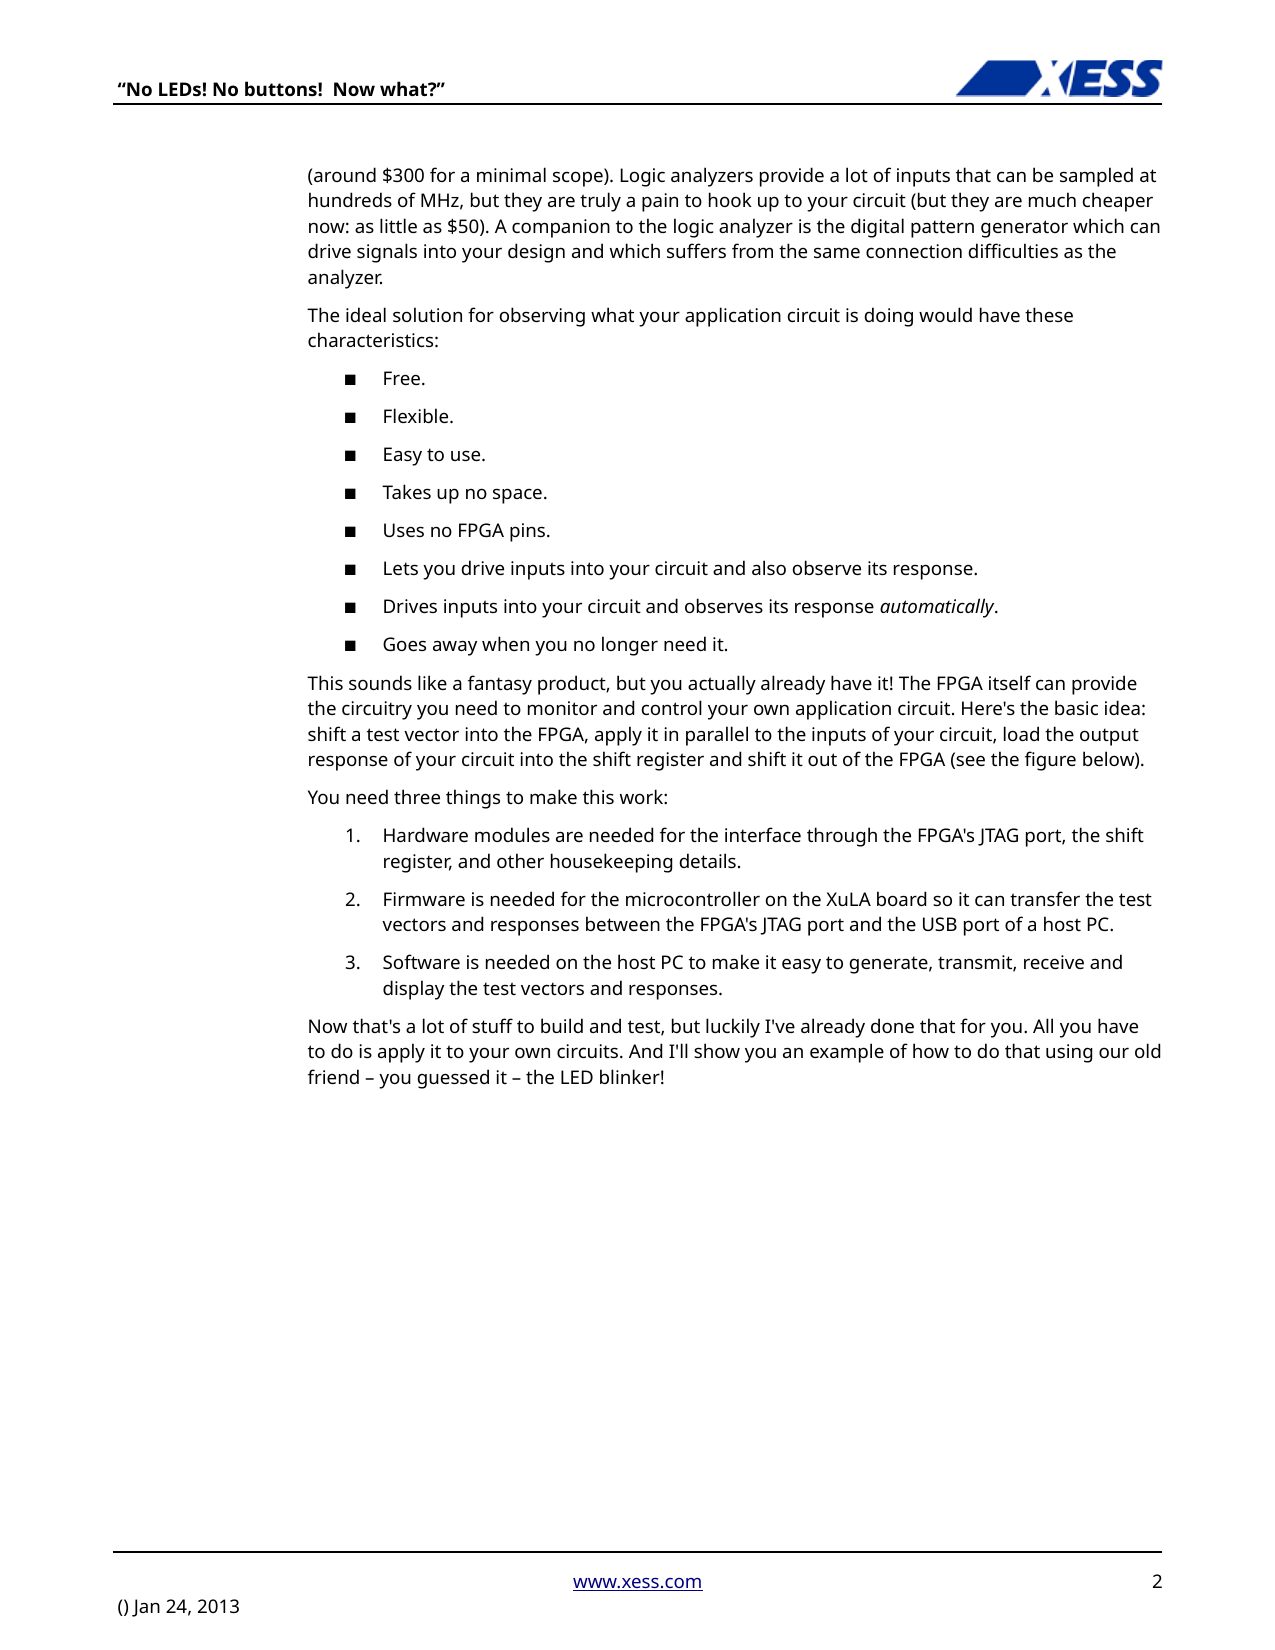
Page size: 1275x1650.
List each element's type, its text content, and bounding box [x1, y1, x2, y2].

text (around $300 for a minimal scope). Logic analyzers provide a lot of inputs that can be sampled at hundreds of MHz, but they are truly a pain to hook up to your circuit (but they are much cheaper now: as little as $50). A companion to the logic analyzer is the digital pattern generator which can drive signals into your design and which suffers from the same connection difficulties as the analyzer. [307, 162, 1162, 289]
list Free. [345, 366, 1162, 391]
list Drives inputs into your circuit and observes its response automatically. [345, 594, 1162, 619]
picture [955, 60, 1163, 97]
text This sounds like a fantasy product, but you actually already have it! The FPGA itself can provide the circuitry you need to monitor and control your own application circuit. Here's the basic idea: shift a test vector into the FPGA, apply it in parallel to the inputs of your circuit, load the output response of your circuit into the shift register and shift it out of the FPGA (see the figure below). [307, 670, 1162, 772]
list Firmware is needed for the microcontroller on the XuLA board so it can transfer the test vectors and responses between the FPGA's JTAG port and the USB port of a host PC. [345, 886, 1162, 937]
list Software is needed on the host PC to make it easy to generate, transmit, receive and display the test vectors and responses. [345, 949, 1162, 1001]
text You need three things to make this work: [307, 784, 1162, 810]
list Lets you drive inputs into your circuit and also observe its response. [345, 556, 1162, 581]
text The ideal solution for observing what your application circuit is doing would have these characteristics: [307, 302, 1162, 353]
list Flexible. [345, 404, 1162, 429]
list Goes away when you no longer need it. [345, 632, 1162, 657]
list Hardware modules are needed for the interface through the FPGA's JTAG port, the shift register, and other housekeeping details. [345, 822, 1162, 873]
list Easy to use. [345, 442, 1162, 467]
text Now that's a lot of stuff to build and test, but luckily I've already done that for you. All you have to do is apply it to your own circuits. And I'll show you an example of how to do that using our old friend – you guessed it – the LED blinker! [307, 1013, 1162, 1089]
list Uses no FPGA pins. [345, 518, 1162, 543]
list Takes up no space. [345, 480, 1162, 505]
